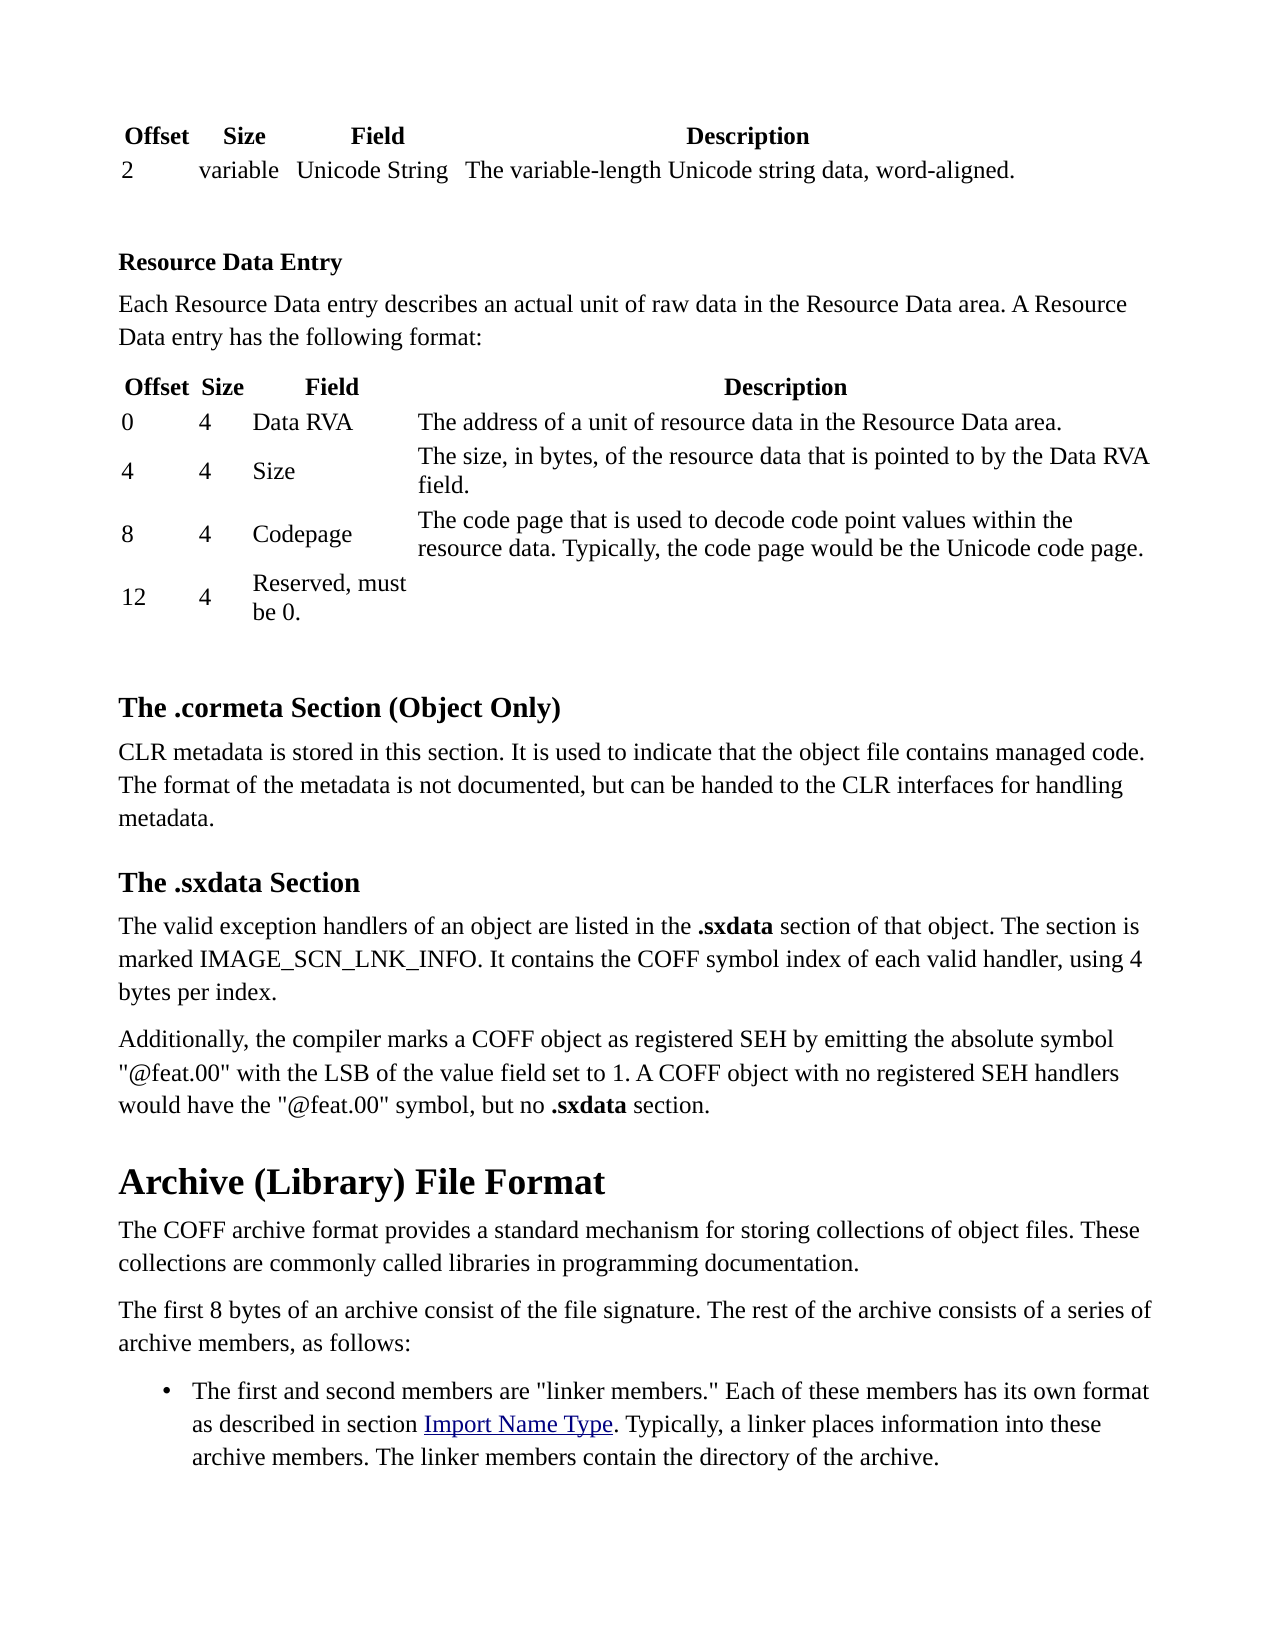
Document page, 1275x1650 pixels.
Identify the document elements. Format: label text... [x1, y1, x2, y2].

subtitle The .cormeta Section (Object Only) [118, 691, 1157, 724]
table_cell Codepage [249, 502, 415, 565]
table_cell 4 [196, 565, 249, 628]
table_header Offset [118, 369, 196, 404]
list The first and second members are "linker members." Each of these members has its own format as described in section Import Name Type. Typically, a linker places information into these archive members. The linker members contain the directory of the archive. [162, 1376, 1157, 1471]
table_cell 4 [196, 502, 249, 565]
table_cell Unicode String [293, 153, 462, 187]
table_header Size [196, 118, 293, 153]
subtitle Archive (Library) File Format [118, 1159, 1157, 1202]
table_cell 8 [118, 502, 196, 565]
text Additionally, the compiler marks a COFF object as registered SEH by emitting the absolute symbol "@feat.00" with the LSB of the value field set to 1. A COFF object with no registered SEH handlers would have the "@feat.00" symbol, but no .sxdata section. [118, 1024, 1157, 1119]
table_cell 12 [118, 565, 196, 628]
table_cell 2 [118, 153, 196, 187]
table_cell The code page that is used to decode code point values within the resource data. Typically, the code page would be the Unicode code page. [415, 502, 1157, 565]
table_cell Size [249, 439, 415, 502]
table_header Field [293, 118, 462, 153]
text The valid exception handlers of an object are listed in the .sxdata section of that object. The section is marked IMAGE_SCN_LNK_INFO. It contains the COFF symbol index of each valid handler, using 4 bytes per index. [118, 911, 1157, 1006]
table_header Description [415, 369, 1157, 404]
text CLR metadata is stored in this section. It is used to indicate that the object file contains managed code. The format of the metadata is not documented, but can be handed to the CLR interfaces for handling metadata. [118, 737, 1157, 831]
table_cell The size, in bytes, of the resource data that is pointed to by the Data RVA field. [415, 439, 1157, 502]
table_header Size [196, 369, 249, 404]
text Each Resource Data entry describes an actual unit of raw data in the Resource Data area. A Resource Data entry has the following format: [118, 289, 1157, 350]
table_cell Reserved, must be 0. [249, 565, 415, 628]
subtitle Resource Data Entry [118, 247, 1157, 276]
table_header Field [249, 369, 415, 404]
table_header Description [462, 118, 1034, 153]
table_cell 4 [196, 404, 249, 438]
table_header Offset [118, 118, 196, 153]
table_cell Data RVA [249, 404, 415, 438]
table_cell variable [196, 153, 293, 187]
table_cell [415, 565, 1157, 628]
table_cell The variable-length Unicode string data, word-aligned. [462, 153, 1034, 187]
table_cell 4 [196, 439, 249, 502]
table_cell 0 [118, 404, 196, 438]
subtitle The .sxdata Section [118, 865, 1157, 898]
text The COFF archive format provides a standard mechanism for storing collections of object files. These collections are commonly called libraries in programming documentation. [118, 1215, 1157, 1276]
table_cell The address of a unit of resource data in the Resource Data area. [415, 404, 1157, 438]
text The first 8 bytes of an archive consist of the file signature. The rest of the archive consists of a series of archive members, as follows: [118, 1295, 1157, 1357]
table_cell 4 [118, 439, 196, 502]
